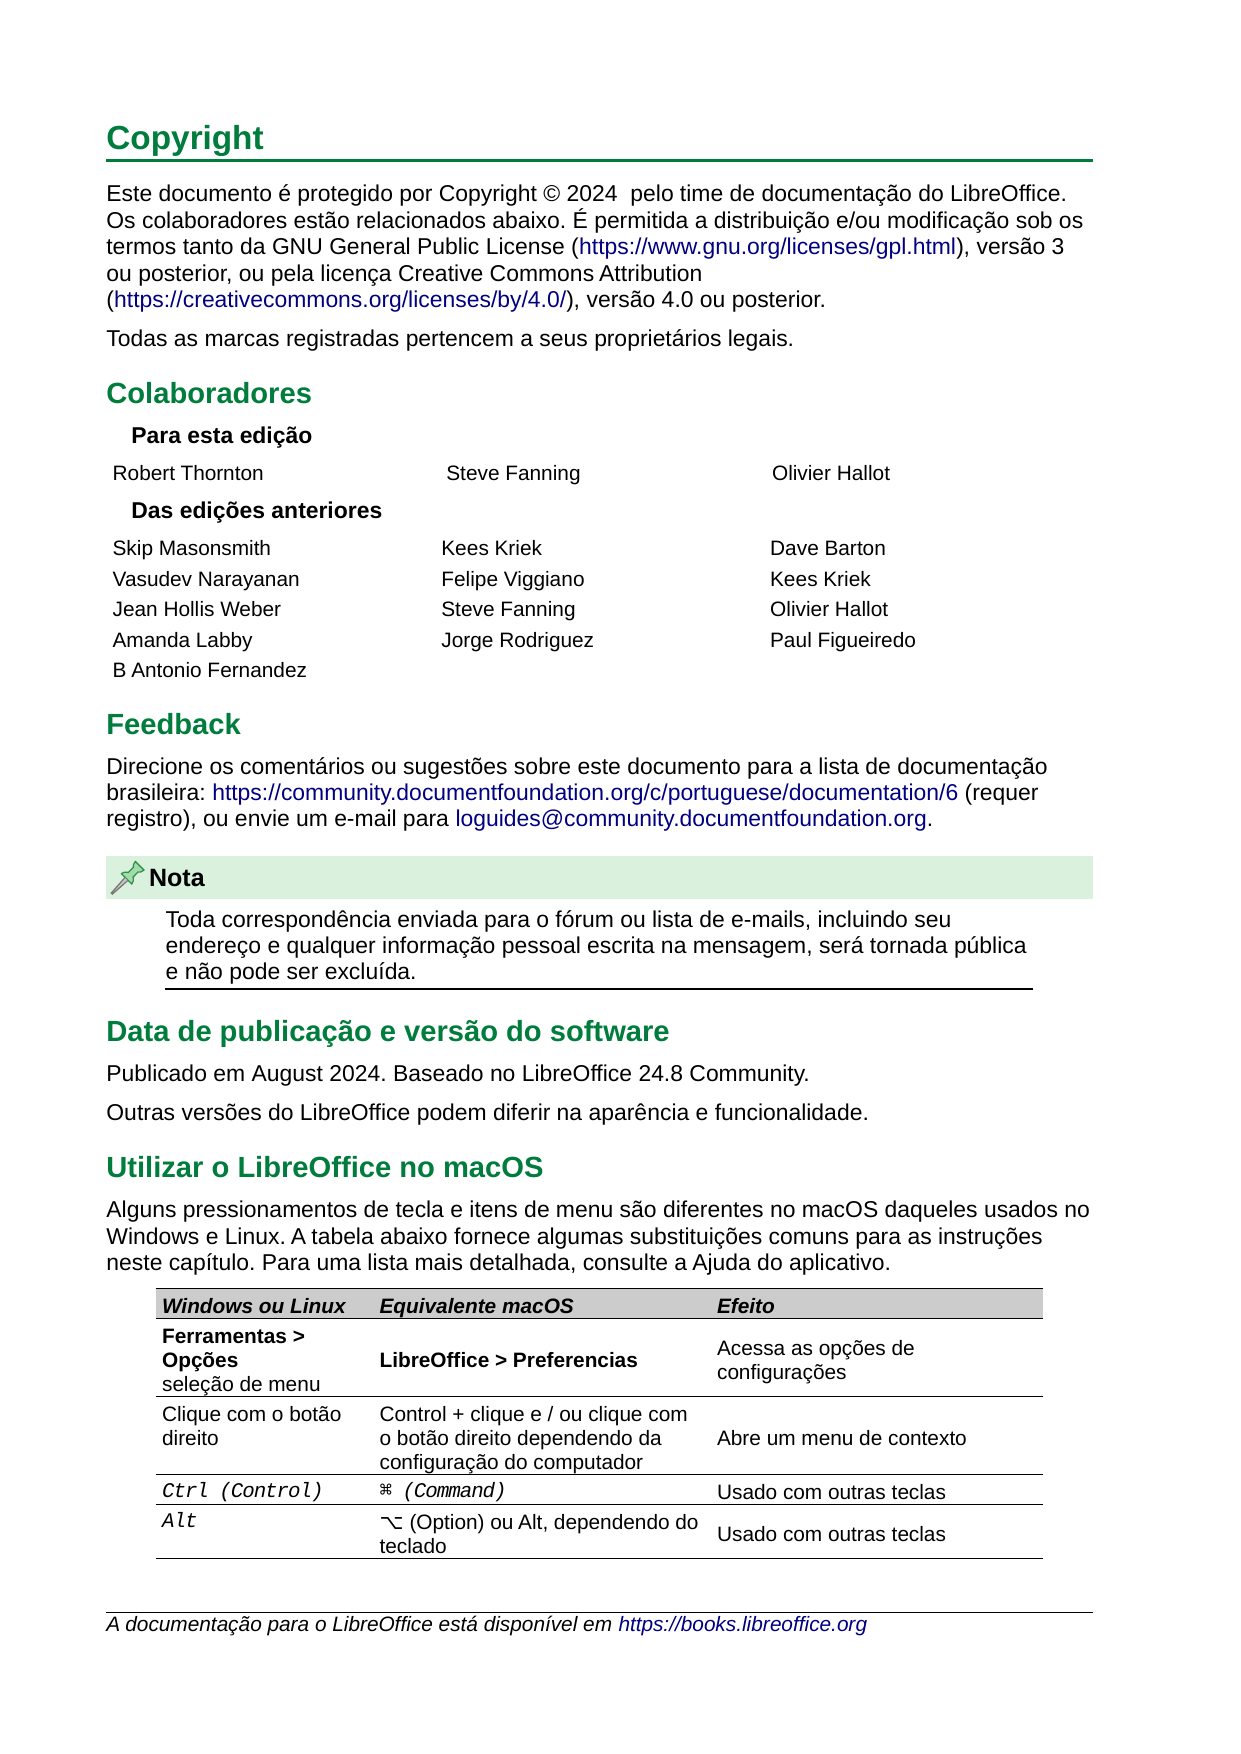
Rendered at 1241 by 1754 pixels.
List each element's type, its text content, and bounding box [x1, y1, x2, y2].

table_cell Acessa as opções de configurações [711, 1319, 1043, 1396]
table_header Kees Kriek [435, 530, 764, 560]
table_cell Abre um menu de contexto [711, 1397, 1043, 1474]
table_cell Steve Fanning [435, 591, 764, 621]
table_cell [435, 651, 764, 682]
table_cell Amanda Labby [106, 621, 435, 651]
table_header Equivalente macOS [373, 1289, 711, 1318]
table_header Olivier Hallot [766, 454, 1093, 485]
table_header Robert Thornton [106, 454, 440, 485]
table_cell [764, 651, 1093, 682]
table_cell B Antonio Fernandez [106, 651, 435, 682]
subtitle Feedback [106, 707, 1093, 740]
table_cell Ferramentas > Opções seleção de menu [156, 1319, 373, 1396]
table_header Steve Fanning [440, 454, 766, 485]
table_cell LibreOffice > Preferencias [373, 1319, 711, 1396]
text Todas as marcas registradas pertencem a seus proprietários legais. [106, 325, 1093, 351]
table_cell Jorge Rodriguez [435, 621, 764, 651]
text Das edições anteriores [131, 497, 1093, 523]
table_cell Usado com outras teclas [711, 1475, 1043, 1504]
table_cell Alt [156, 1505, 373, 1558]
text Toda correspondência enviada para o fórum ou lista de e-mails, incluindo seu endereço e qualquer informação pessoal escrita na mensagem, será tornada pública e não pode ser excluída. [165, 906, 1033, 988]
text Direcione os comentários ou sugestões sobre este documento para a lista de documentação brasileira: https://community.documentfoundation.org/c/portuguese/documentation/6 (requer registro), ou envie um e-mail para loguides@community.documentfoundation.org. [106, 753, 1093, 832]
table_header Skip Masonsmith [106, 530, 435, 560]
table_cell Control + clique e / ou clique com o botão direito dependendo da configuração do computador [373, 1397, 711, 1474]
subtitle Utilizar o LibreOffice no macOS [106, 1150, 1093, 1184]
text Alguns pressionamentos de tecla e itens de menu são diferentes no macOS daqueles usados no Windows e Linux. A tabela abaixo fornece algumas substituições comuns para as instruções neste capítulo. Para uma lista mais detalhada, consulte a Ajuda do aplicativo. [106, 1196, 1093, 1275]
table_cell Vasudev Narayanan [106, 560, 435, 591]
table_cell Clique com o botão direito [156, 1397, 373, 1474]
table_cell Usado com outras teclas [711, 1505, 1043, 1558]
table_cell Felipe Viggiano [435, 560, 764, 591]
table_cell Paul Figueiredo [764, 621, 1093, 651]
table_cell ⌥ (Option) ou Alt, dependendo do teclado [373, 1505, 711, 1558]
subtitle Data de publicação e versão do software [106, 1014, 1093, 1048]
text Este documento é protegido por Copyright © 2024 pelo time de documentação do LibreOffice. Os colaboradores estão relacionados abaixo. É permitida a distribuição e/ou modificação sob os termos tanto da GNU General Public License (https://www.gnu.org/licenses/gpl.html), versão 3 ou posterior, ou pela licença Creative Commons Attribution (https://creativecommons.org/licenses/by/4.0/), versão 4.0 ou posterior. [106, 180, 1093, 312]
table_header Dave Barton [764, 530, 1093, 560]
table_cell Ctrl (Control) [156, 1475, 373, 1504]
subtitle Colaboradores [106, 376, 1093, 409]
subtitle Copyright [106, 118, 1093, 159]
table_cell ⌘ (Command) [373, 1475, 711, 1504]
table_header Windows ou Linux [156, 1289, 373, 1318]
table_header Efeito [711, 1289, 1043, 1318]
text Para esta edição [131, 422, 1093, 448]
table_cell Olivier Hallot [764, 591, 1093, 621]
text Publicado em Agosto de 2024. Baseado no LibreOffice 24.8 Community. [106, 1060, 1093, 1087]
table_cell Kees Kriek [764, 560, 1093, 591]
table_cell Jean Hollis Weber [106, 591, 435, 621]
text Outras versões do LibreOffice podem diferir na aparência e funcionalidade. [106, 1099, 1093, 1126]
subtitle Nota [106, 856, 1093, 899]
